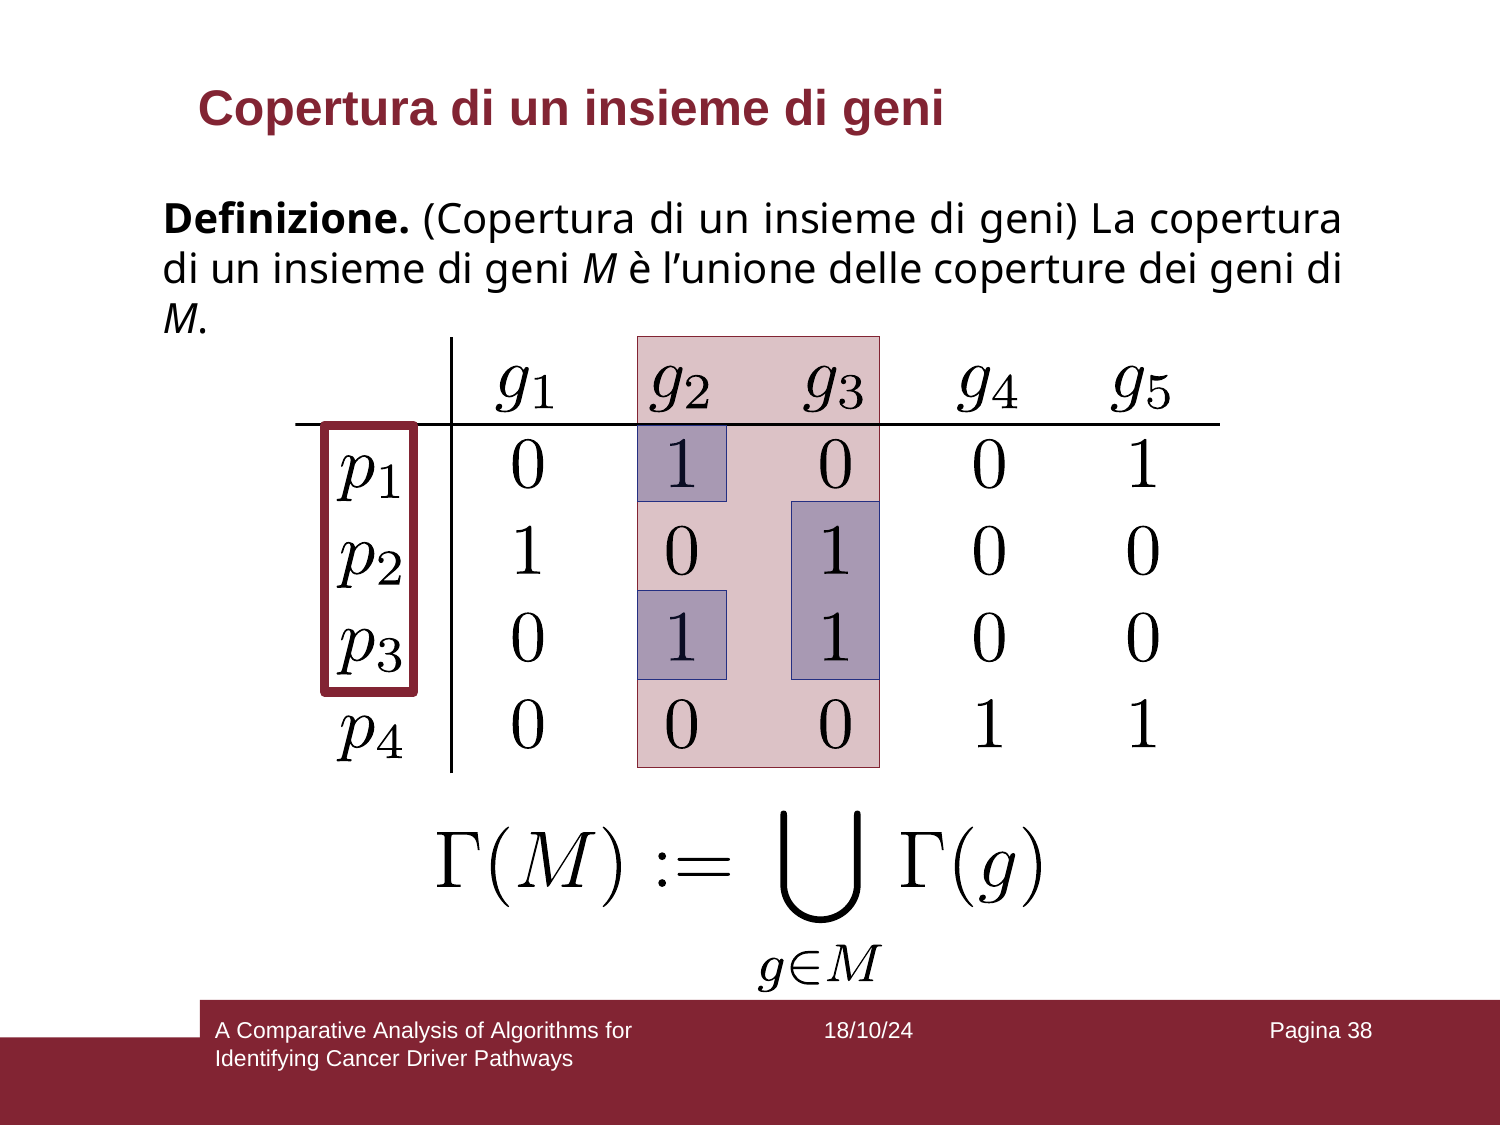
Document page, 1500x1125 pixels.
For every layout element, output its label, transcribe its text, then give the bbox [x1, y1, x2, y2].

text_box A Comparative Analysis of Algorithms for Identifying Cancer Driver Pathways [199, 1008, 676, 1084]
text_box [637, 590, 727, 680]
picture [295, 350, 1241, 780]
picture [437, 810, 1041, 993]
text_box Pagina <number> [1074, 1008, 1388, 1084]
text_box 18/10/24 [712, 1008, 1026, 1084]
text_box [637, 425, 727, 502]
text_box Definizione. (Copertura di un insieme di geni) La copertura di un insieme di geni M è l’unione delle coperture dei geni di M. [147, 184, 1359, 350]
title Copertura di un insieme di geni [183, 67, 1400, 150]
